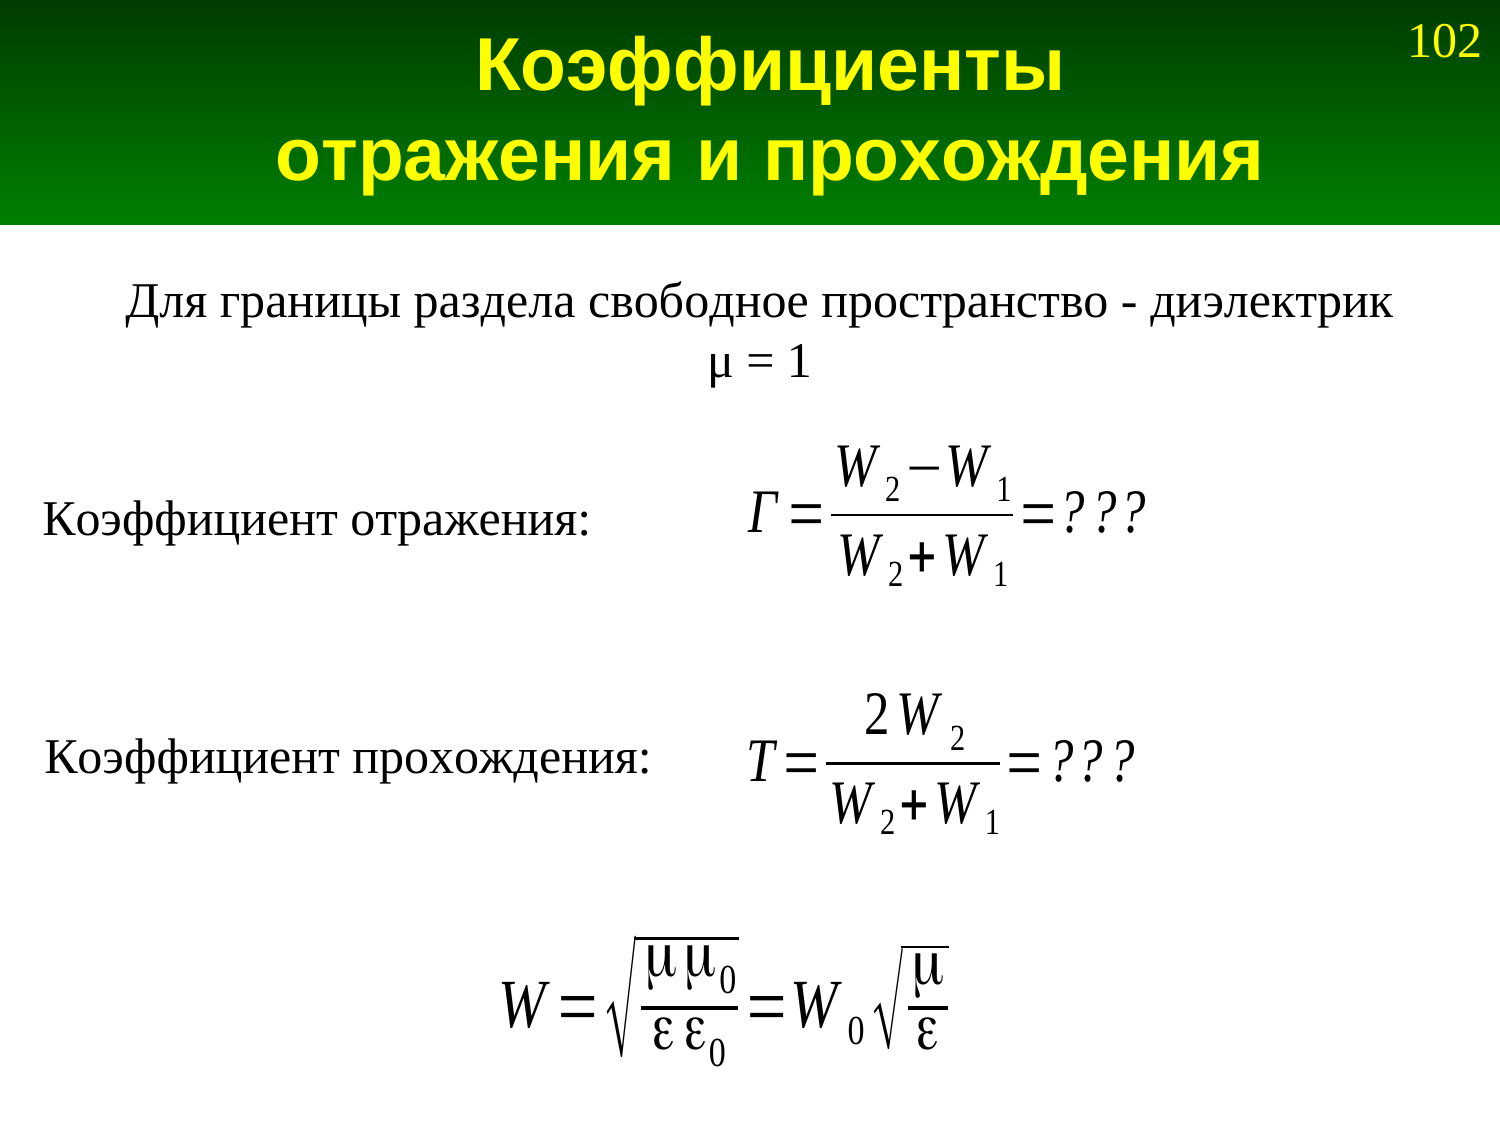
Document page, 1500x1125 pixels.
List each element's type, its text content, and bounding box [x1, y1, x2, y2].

chart [484, 933, 965, 1074]
text_box Для границы раздела свободное пространство - диэлектрик μ = 1 [110, 259, 1439, 395]
chart [732, 432, 1160, 597]
text_box Коэффициент отражения: [27, 478, 607, 554]
chart [733, 680, 1148, 845]
text_box Коэффициент прохождения: [29, 715, 667, 791]
title Коэффициенты отражения и прохождения [100, 7, 1441, 204]
